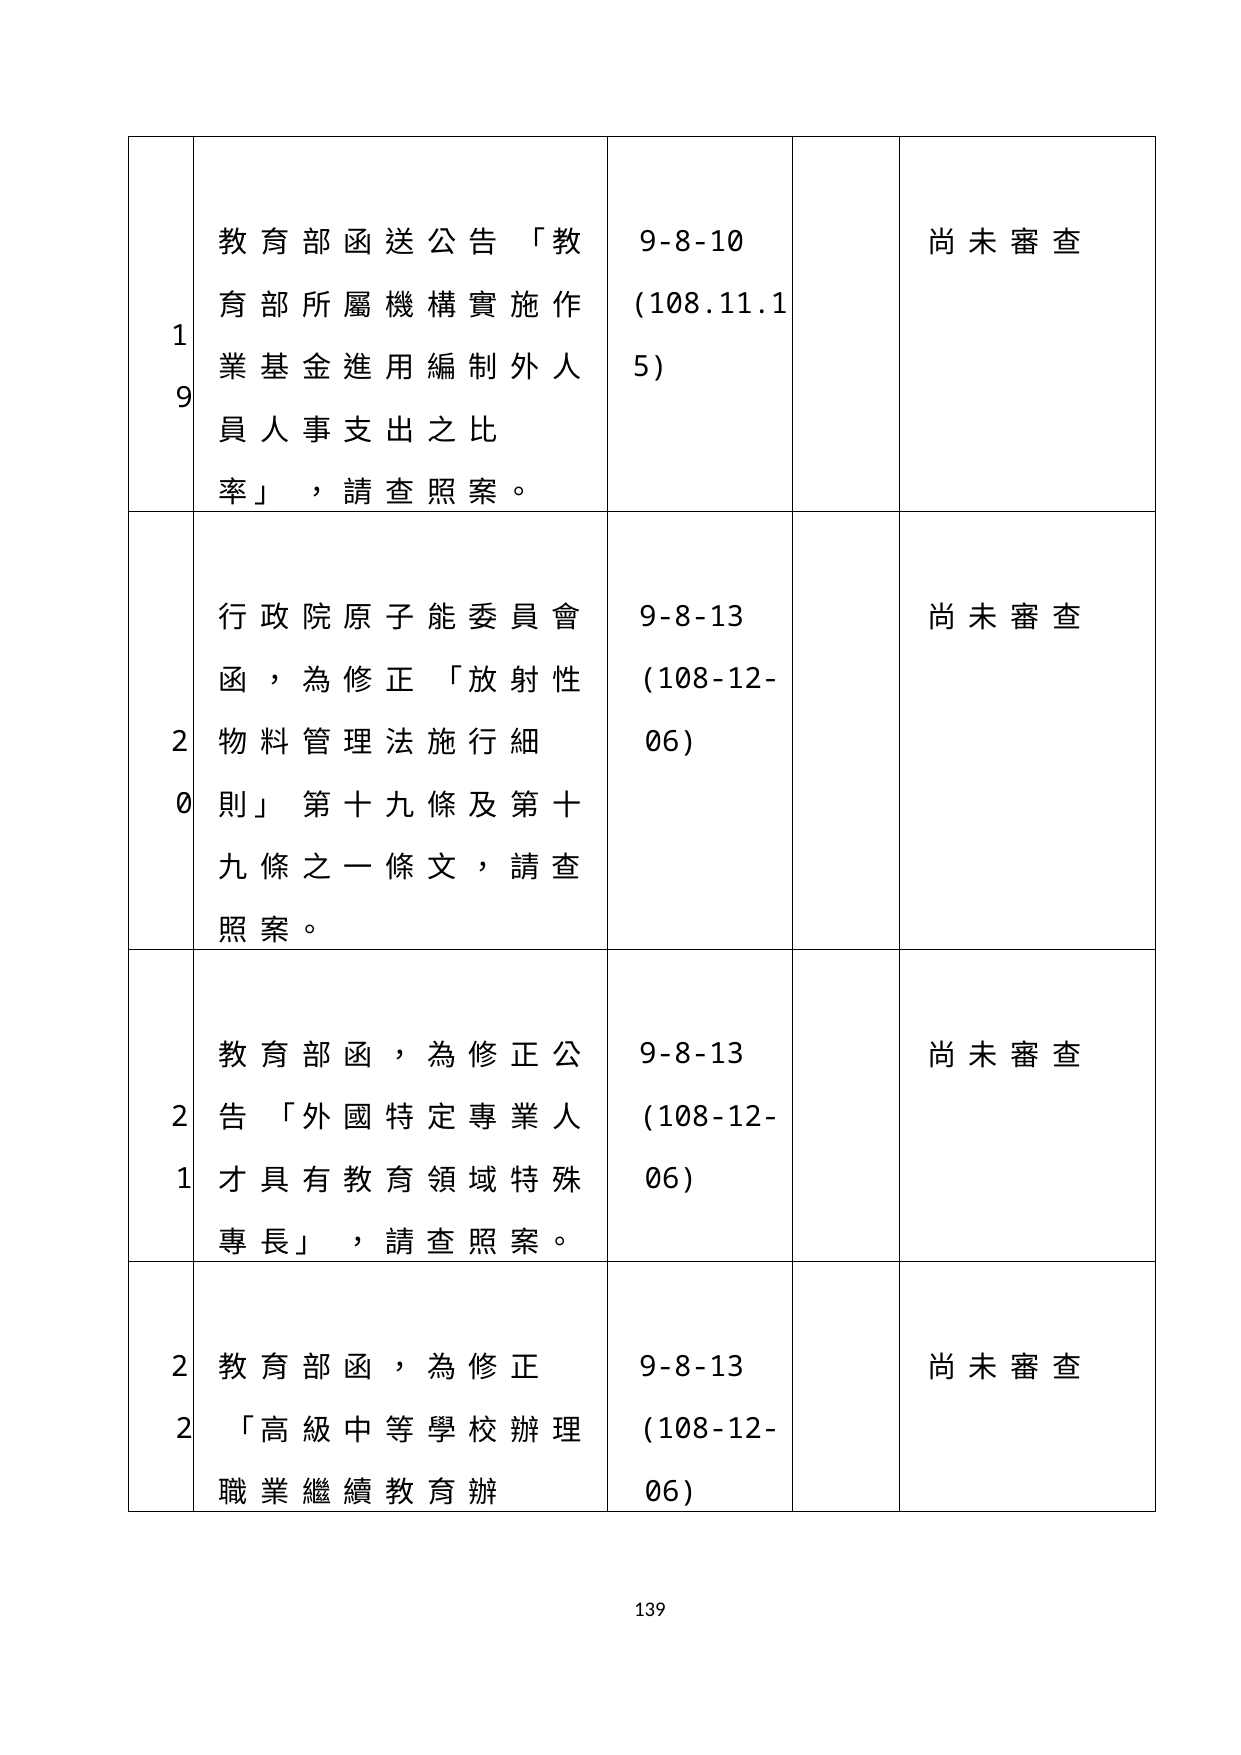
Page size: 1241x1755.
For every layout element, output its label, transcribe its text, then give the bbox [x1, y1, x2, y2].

table_cell 尚未審查 [900, 950, 1155, 1261]
table_cell 行政院原子能委員會函，為修正「放射性物料管理法施行細則」第十九條及第十九條之一條文，請查照案。 [194, 512, 607, 948]
table_cell 教育部函，為修正公告「外國特定專業人才具有教育領域特殊專長」，請查照案。 [194, 950, 607, 1261]
table_cell 9-8-10 (108.11.15) [608, 137, 792, 511]
table_cell [129, 1262, 193, 1511]
table_cell [129, 950, 193, 1261]
table_cell [793, 512, 899, 948]
table_cell 9-8-13 (108-12-06) [608, 512, 792, 948]
table_cell [793, 1262, 899, 1511]
table_cell 尚未審查 [900, 137, 1155, 511]
table_cell 教育部函送公告「教育部所屬機構實施作業基金進用編制外人員人事支出之比率」，請查照案。 [194, 137, 607, 511]
table_cell 9-8-13 (108-12-06) [608, 1262, 792, 1511]
table_cell [129, 137, 193, 511]
table_cell [129, 512, 193, 948]
table_cell 9-8-13 (108-12-06) [608, 950, 792, 1261]
table_cell 教育部函，為修正「高級中等學校辦理職業繼續教育辦 [194, 1262, 607, 1511]
table_cell 尚未審查 [900, 512, 1155, 948]
table_cell [793, 137, 899, 511]
table_cell [793, 950, 899, 1261]
table_cell 尚未審查 [900, 1262, 1155, 1511]
